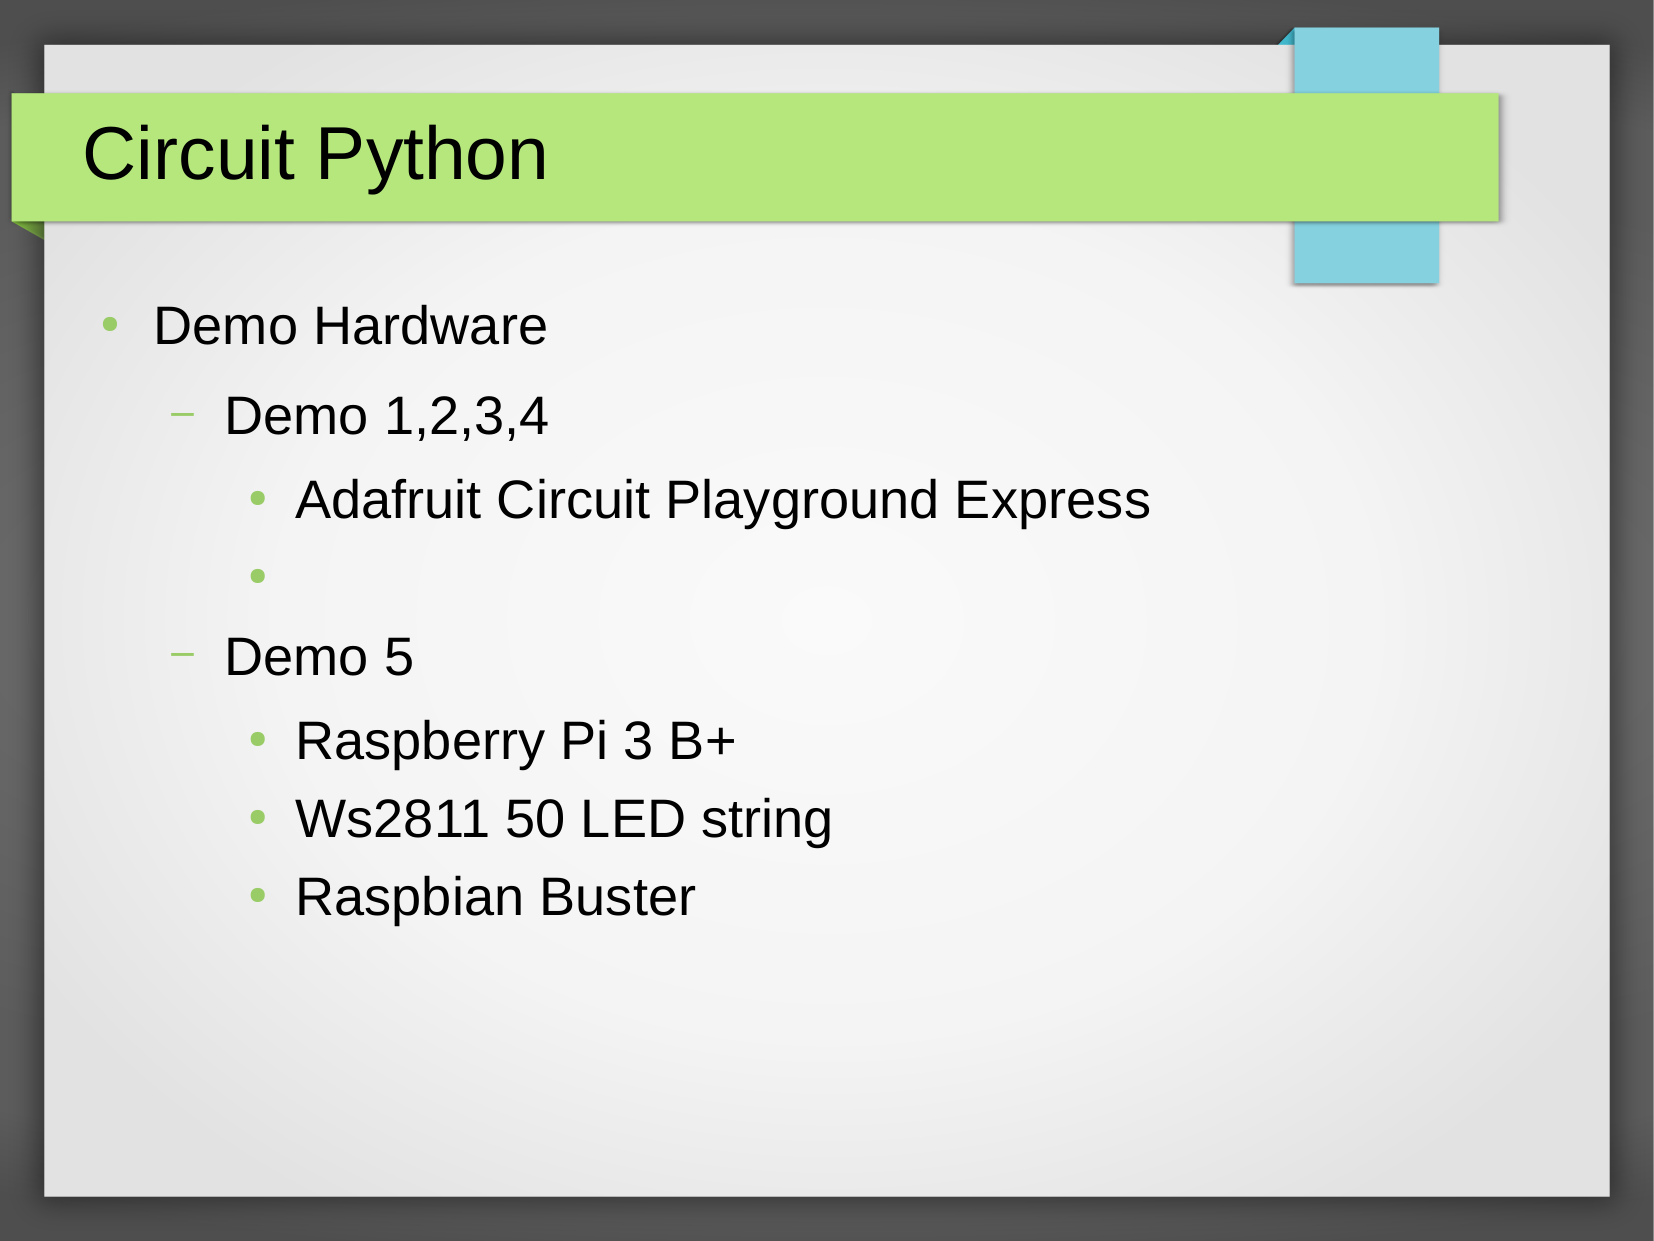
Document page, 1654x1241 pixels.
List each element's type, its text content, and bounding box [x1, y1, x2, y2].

list Demo Hardware Demo 1,2,3,4 Adafruit Circuit Playground Express Demo 5 Raspberry Pi 3 B+ Ws2811 50 LED string Raspbian Buster [82, 295, 1571, 1015]
title Circuit Python [82, 94, 1264, 213]
picture [0, 0, 1654, 1241]
